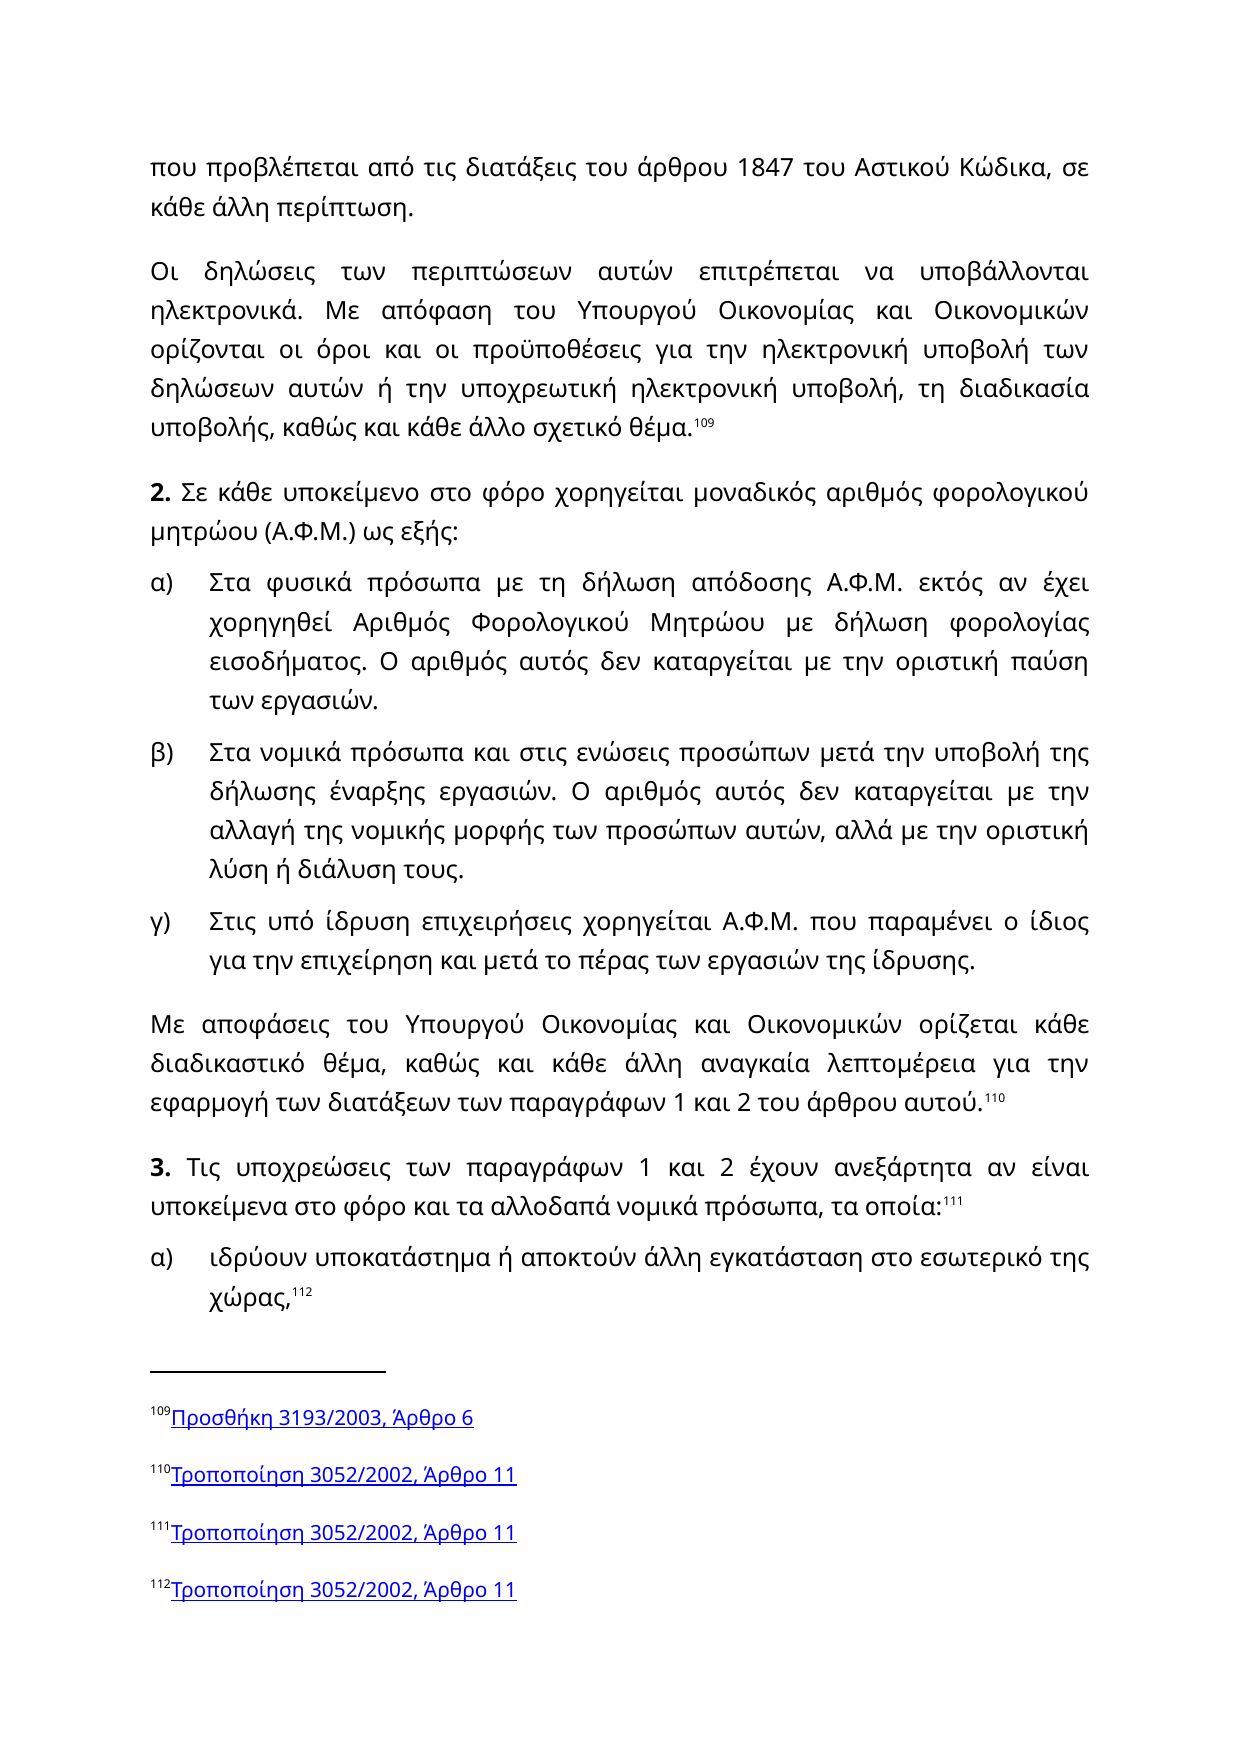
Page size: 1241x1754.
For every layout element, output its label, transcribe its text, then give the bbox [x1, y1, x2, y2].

text Προσθήκη 3193/2003, Άρθρο 6 [150, 1403, 1090, 1431]
text 3. Τις υποχρεώσεις των παραγράφων 1 και 2 έχουν ανεξάρτητα αν είναι υποκείμενα στο φόρο και τα αλλοδαπά νομικά πρόσωπα, τα οποία: [150, 1149, 1090, 1222]
list γ) Στις υπό ίδρυση επιχειρήσεις χορηγείται Α.Φ.Μ. που παραμένει ο ίδιος για την επιχείρηση και μετά το πέρας των εργασιών της ίδρυσης. [150, 903, 1090, 977]
text 2. Σε κάθε υποκείμενο στο φόρο χορηγείται μοναδικός αριθμός φορολογικού μητρώου (Α.Φ.Μ.) ως εξής: [150, 474, 1090, 547]
text Τροποποίηση 3052/2002, Άρθρο 11 [150, 1576, 1090, 1604]
text Τροποποίηση 3052/2002, Άρθρο 11 [150, 1518, 1090, 1546]
text Τροποποίηση 3052/2002, Άρθρο 11 [150, 1460, 1090, 1489]
list β) Στα νομικά πρόσωπα και στις ενώσεις προσώπων μετά την υποβολή της δήλωσης έναρξης εργασιών. Ο αριθμός αυτός δεν καταργείται με την αλλαγή της νομικής μορφής των προσώπων αυτών, αλλά με την οριστική λύση ή διάλυση τους. [150, 734, 1090, 886]
list α) ιδρύουν υποκατάστημα ή αποκτούν άλλη εγκατάσταση στο εσωτερικό της χώρας, [150, 1240, 1090, 1313]
list α) Στα φυσικά πρόσωπα με τη δήλωση απόδοσης Α.Φ.Μ. εκτός αν έχει χορηγηθεί Αριθμός Φορολογικού Μητρώου με δήλωση φορολογίας εισοδήματος. Ο αριθμός αυτός δεν καταργείται με την οριστική παύση των εργασιών. [150, 565, 1090, 717]
text που προβλέπεται από τις διατάξεις του άρθρου 1847 του Αστικού Κώδικα, σε κάθε άλλη περίπτωση. [150, 150, 1090, 223]
text Οι δηλώσεις των περιπτώσεων αυτών επιτρέπεται να υποβάλλονται ηλεκτρονικά. Με απόφαση του Υπουργού Οικονομίας και Οικονομικών ορίζονται οι όροι και οι προϋποθέσεις για την ηλεκτρονική υποβολή των δηλώσεων αυτών ή την υποχρεωτική ηλεκτρονική υποβολή, τη διαδικασία υποβολής, καθώς και κάθε άλλο σχετικό θέμα. [150, 253, 1090, 444]
text Με αποφάσεις του Υπουργού Οικονομίας και Οικονομικών ορίζεται κάθε διαδικαστικό θέμα, καθώς και κάθε άλλη αναγκαία λεπτομέρεια για την εφαρμογή των διατάξεων των παραγράφων 1 και 2 του άρθρου αυτού. [150, 1007, 1090, 1119]
